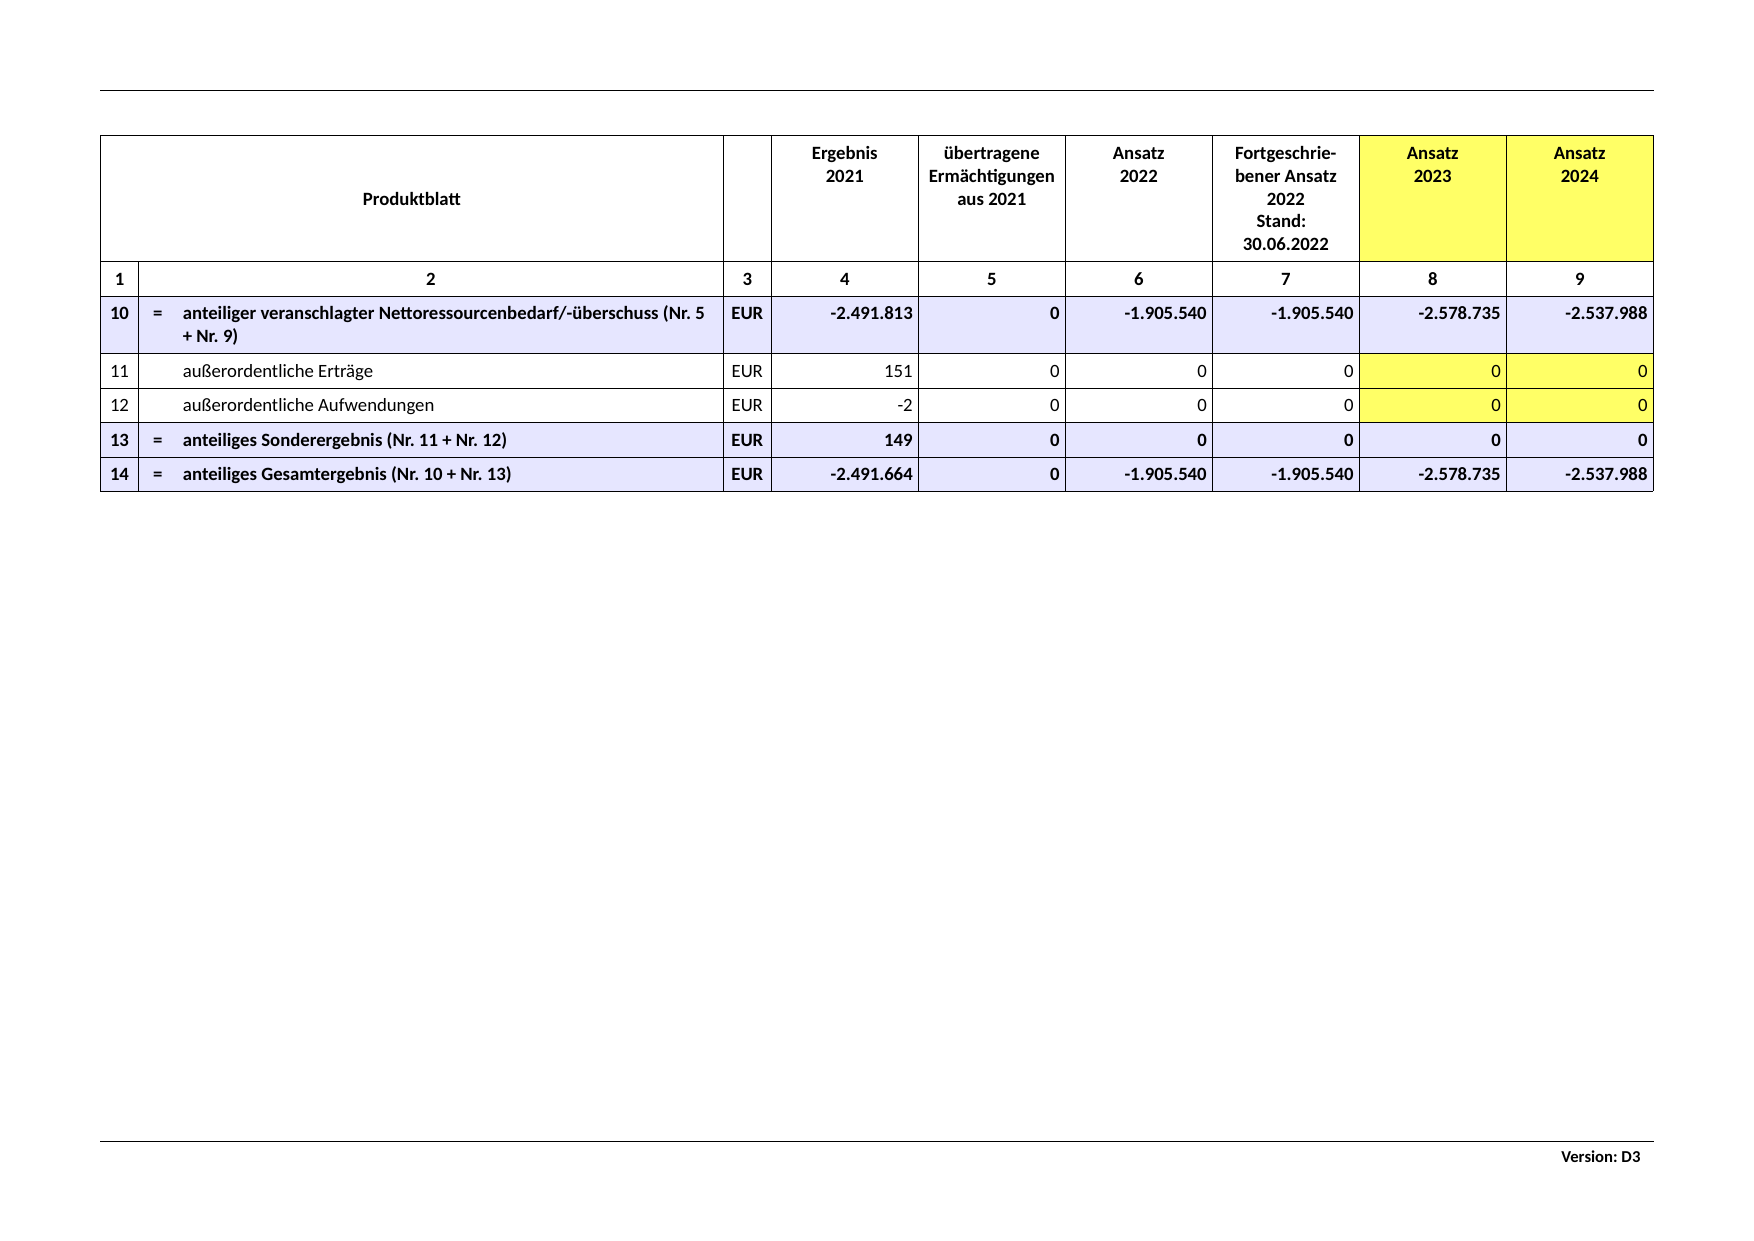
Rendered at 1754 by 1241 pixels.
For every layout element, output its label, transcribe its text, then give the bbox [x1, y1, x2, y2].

table_cell 14 [101, 458, 138, 491]
table_header Fortgeschrie-bener Ansatz 2022 Stand: 30.06.2022 [1213, 136, 1359, 261]
table_cell 149 [772, 423, 918, 457]
table_cell EUR [724, 389, 771, 422]
table_cell 0 [1360, 423, 1506, 457]
table_cell EUR [724, 297, 771, 353]
table_cell 0 [1507, 389, 1653, 422]
table_cell 6 [1066, 262, 1212, 296]
table_cell 7 [1213, 262, 1359, 296]
table_cell 0 [1213, 423, 1359, 457]
table_cell anteiliges Gesamtergebnis (Nr. 10 + Nr. 13) [177, 458, 723, 491]
table_header Ansatz 2023 [1360, 136, 1506, 261]
table_cell -2.537.988 [1507, 297, 1653, 353]
table_cell -2.578.735 [1360, 458, 1506, 491]
table_cell EUR [724, 354, 771, 388]
table_cell 3 [724, 262, 771, 296]
table_cell -1.905.540 [1213, 297, 1359, 353]
table_cell 151 [772, 354, 918, 388]
table_cell -2.491.813 [772, 297, 918, 353]
table_cell 13 [101, 423, 138, 457]
table_cell -1.905.540 [1066, 297, 1212, 353]
table_cell EUR [724, 423, 771, 457]
table_cell -2.537.988 [1507, 458, 1653, 491]
table_header Ergebnis 2021 [772, 136, 918, 261]
table_cell = [139, 423, 177, 457]
table_cell 0 [919, 423, 1065, 457]
table_cell 1 [101, 262, 138, 296]
table_cell anteiliger veranschlagter Nettoressourcenbedarf/-überschuss (Nr. 5 + Nr. 9) [177, 297, 723, 353]
table_cell 12 [101, 389, 138, 422]
table_cell -1.905.540 [1066, 458, 1212, 491]
table_cell außerordentliche Aufwendungen [177, 389, 723, 422]
table_cell 4 [772, 262, 918, 296]
table_cell 0 [1066, 389, 1212, 422]
table_header Ansatz 2024 [1507, 136, 1653, 261]
table_cell 9 [1507, 262, 1653, 296]
table_cell 8 [1360, 262, 1506, 296]
table_cell -1.905.540 [1213, 458, 1359, 491]
table_cell [139, 354, 177, 388]
table_header Produktblatt [101, 136, 723, 261]
table_cell EUR [724, 458, 771, 491]
table_header übertragene Ermächtigungen aus 2021 [919, 136, 1065, 261]
table_cell 10 [101, 297, 138, 353]
table_cell -2.491.664 [772, 458, 918, 491]
table_cell 0 [1213, 354, 1359, 388]
table_cell 0 [1507, 354, 1653, 388]
table_cell 0 [919, 389, 1065, 422]
table_cell = [139, 458, 177, 491]
table_header [724, 136, 771, 261]
table_cell 0 [919, 297, 1065, 353]
table_cell 0 [919, 458, 1065, 491]
table_cell 0 [1360, 354, 1506, 388]
table_cell 5 [919, 262, 1065, 296]
table_cell 0 [1360, 389, 1506, 422]
table_cell -2 [772, 389, 918, 422]
table_cell 0 [1507, 423, 1653, 457]
table_cell 2 [139, 262, 723, 296]
table_cell = [139, 297, 177, 353]
table_cell [139, 389, 177, 422]
table_cell -2.578.735 [1360, 297, 1506, 353]
table_cell 0 [1066, 423, 1212, 457]
table_cell außerordentliche Erträge [177, 354, 723, 388]
table_cell 0 [1213, 389, 1359, 422]
table_header Ansatz 2022 [1066, 136, 1212, 261]
table_cell 0 [1066, 354, 1212, 388]
table_cell 0 [919, 354, 1065, 388]
table_cell anteiliges Sonderergebnis (Nr. 11 + Nr. 12) [177, 423, 723, 457]
table_cell 11 [101, 354, 138, 388]
